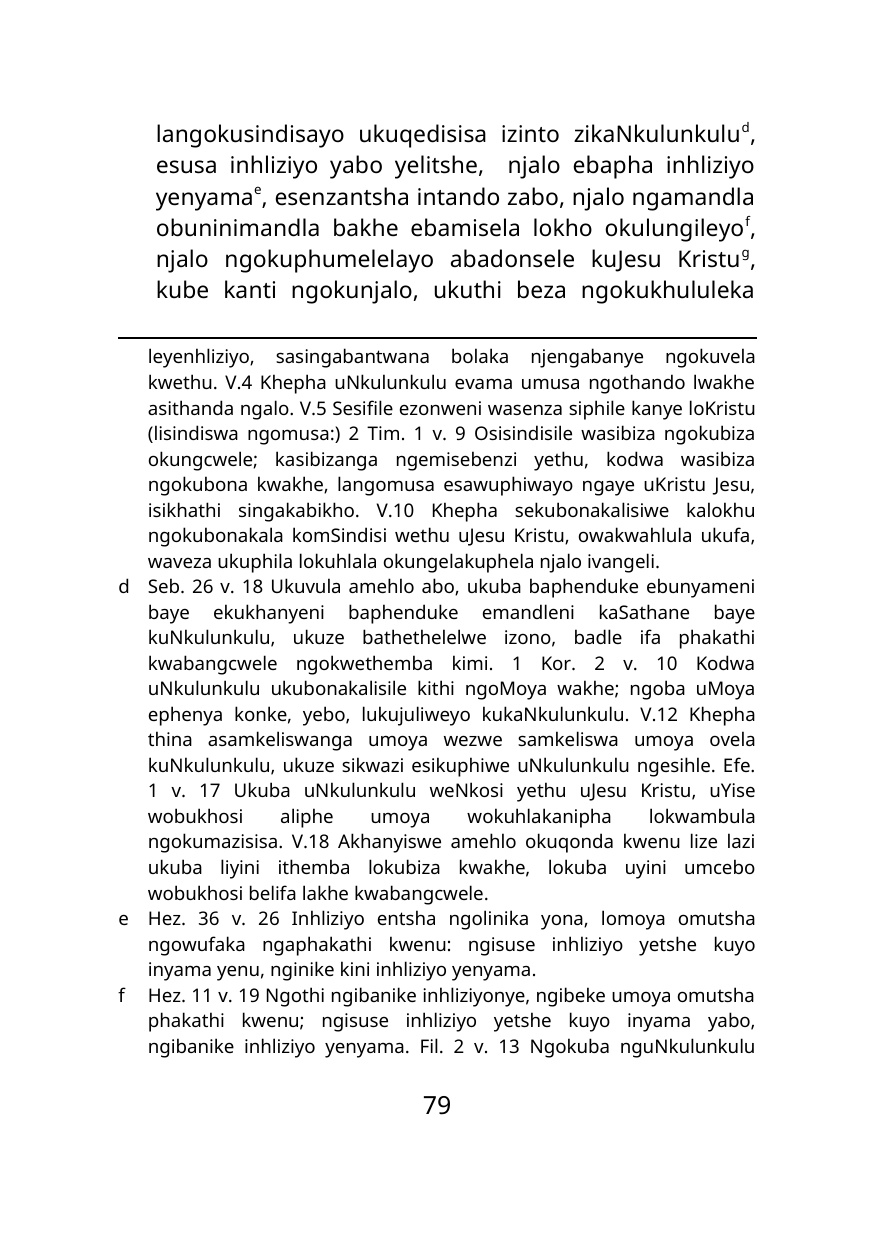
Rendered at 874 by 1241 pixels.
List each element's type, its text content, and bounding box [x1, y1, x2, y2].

list Seb. 26 v. 18 Ukuvula amehlo abo, ukuba baphenduke ebunyameni baye ekukhanyeni baphenduke emandleni kaSathane baye kuNkulunkulu, ukuze bathethelelwe izono, badle ifa phakathi kwabangcwele ngokwethemba kimi. 1 Kor. 2 v. 10 Kodwa uNkulunkulu ukubonakalisile kithi ngoMoya wakhe; ngoba uMoya ephenya konke, yebo, lukujuliweyo kukaNkulunkulu. V.12 Khepha thina asamkeliswanga umoya wezwe samkeliswa umoya ovela kuNkulunkulu, ukuze sikwazi esikuphiwe uNkulunkulu ngesihle. Efe. 1 v. 17 Ukuba uNkulunkulu weNkosi yethu uJesu Kristu, uYise wobukhosi aliphe umoya wokuhlakanipha lokwambula ngokumazisisa. V.18 Akhanyiswe amehlo okuqonda kwenu lize lazi ukuba liyini ithemba lokubiza kwakhe, lokuba uyini umcebo wobukhosi belifa lakhe kwabangcwele. [118, 574, 756, 905]
list langokusindisayo ukuqedisisa izinto zikaNkulunkulu, esusa inhliziyo yabo yelitshe, njalo ebapha inhliziyo yenyama, esenzantsha intando zabo, njalo ngamandla obuninimandla bakhe ebamisela lokho okulungileyo, njalo ngokuphumelelayo abadonsele kuJesu Kristu, kube kanti ngokunjalo, ukuthi beza ngokukhululeka [118, 118, 756, 306]
list Hez. 36 v. 26 Inhliziyo entsha ngolinika yona, lomoya omutsha ngowufaka ngaphakathi kwenu: ngisuse inhliziyo yetshe kuyo inyama yenu, nginike kini inhliziyo yenyama. [118, 905, 756, 982]
list Hez. 11 v. 19 Ngothi ngibanike inhliziyonye, ngibeke umoya omutsha phakathi kwenu; ngisuse inhliziyo yetshe kuyo inyama yabo, ngibanike inhliziyo yenyama. Fil. 2 v. 13 Ngokuba nguNkulunkulu [118, 982, 756, 1058]
list leyenhliziyo, sasingabantwana bolaka njengabanye ngokuvela kwethu. V.4 Khepha uNkulunkulu evama umusa ngothando lwakhe asithanda ngalo. V.5 Sesifile ezonweni wasenza siphile kanye loKristu (lisindiswa ngomusa:) 2 Tim. 1 v. 9 Osisindisile wasibiza ngokubiza okungcwele; kasibizanga ngemisebenzi yethu, kodwa wasibiza ngokubona kwakhe, langomusa esawuphiwayo ngaye uKristu Jesu, isikhathi singakabikho. V.10 Khepha sekubonakalisiwe kalokhu ngokubonakala komSindisi wethu uJesu Kristu, owakwahlula ukufa, waveza ukuphila lokuhlala okungelakuphela njalo ivangeli. [118, 344, 756, 574]
